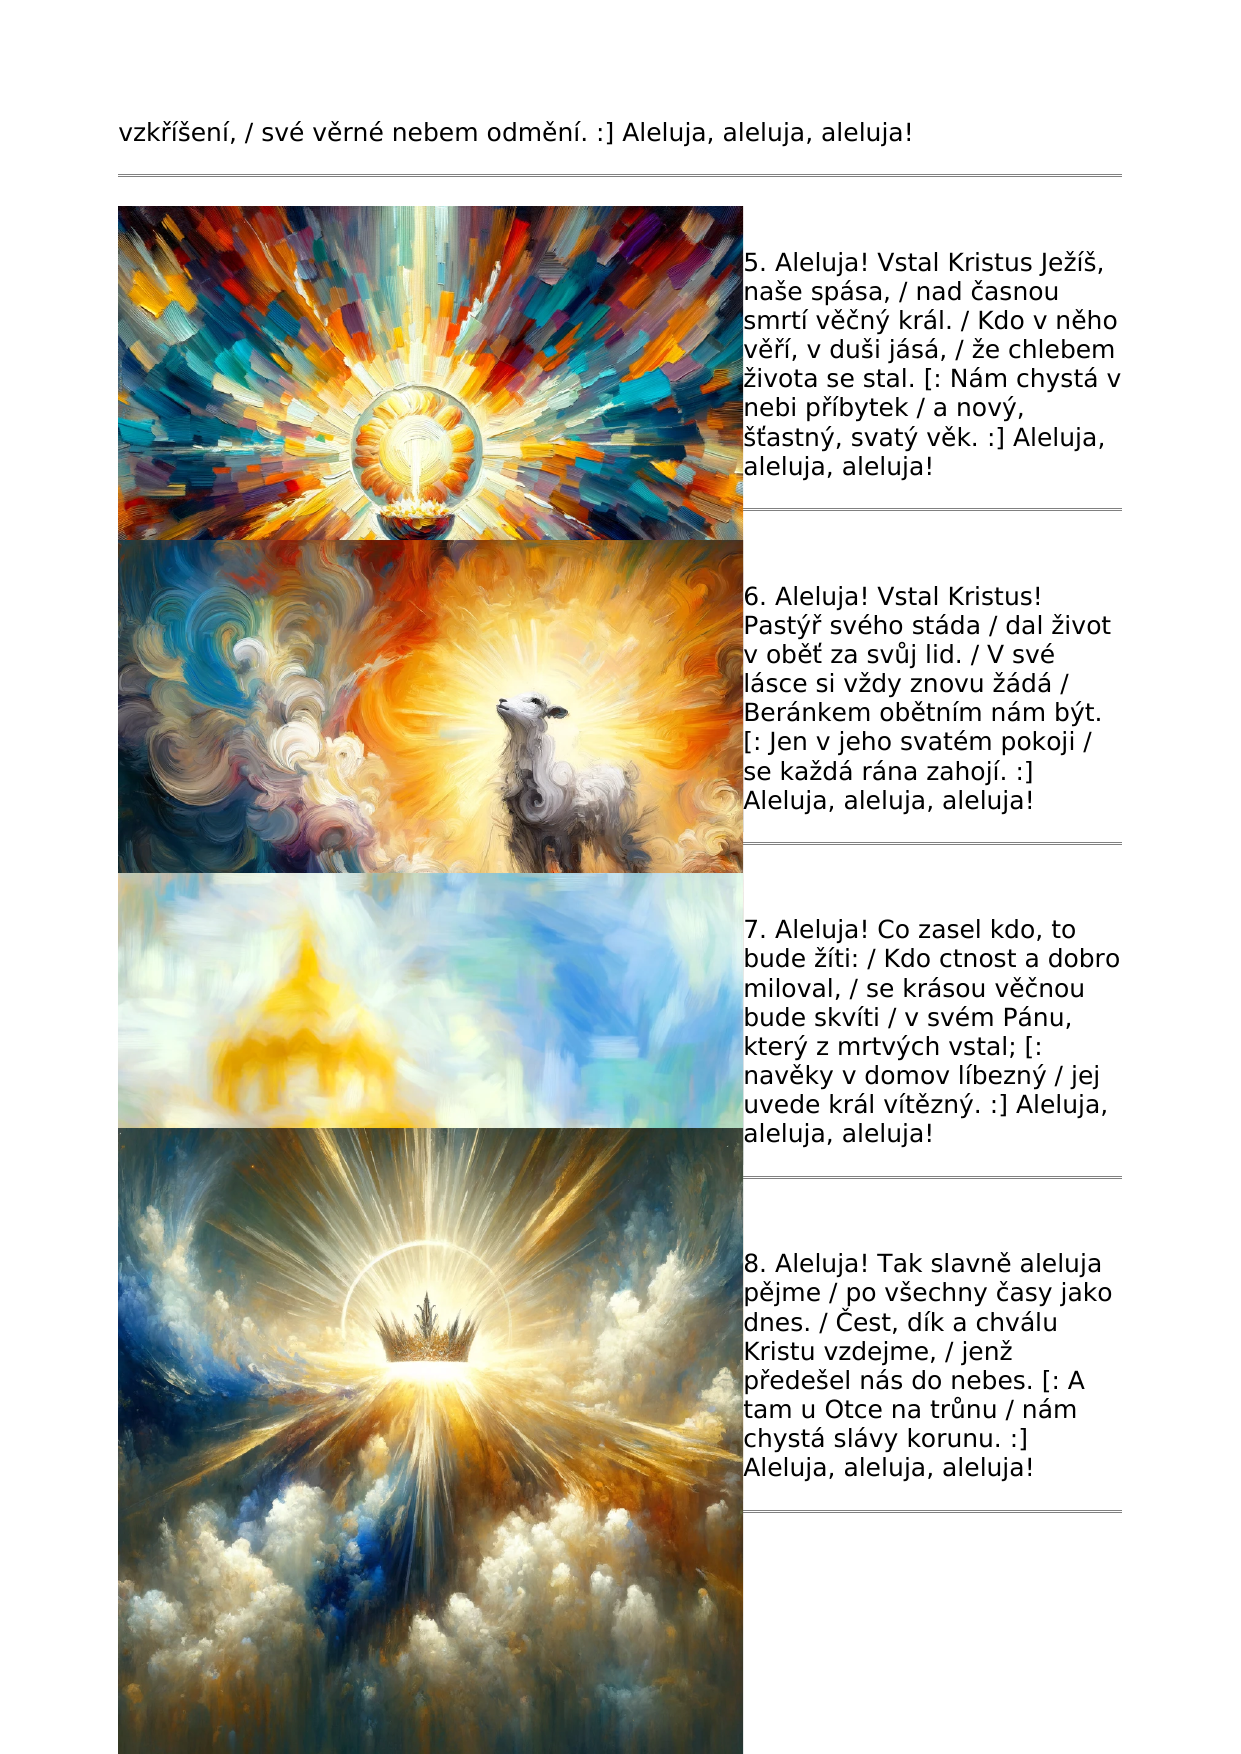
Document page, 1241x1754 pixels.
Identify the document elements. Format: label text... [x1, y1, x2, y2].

text vzkříšení, / své věrné nebem odmění. :] Aleluja, aleluja, aleluja! [118, 118, 1122, 147]
text 7. Aleluja! Co zasel kdo, to bude žíti: / Kdo ctnost a dobro miloval, / se krásou věčnou bude skvíti / v svém Pánu, který z mrtvých vstal; [: navěky v domov líbezný / jej uvede král vítězný. :] Aleluja, aleluja, aleluja! [744, 916, 1122, 1149]
text 6. Aleluja! Vstal Kristus! Pastýř svého stáda / dal život v oběť za svůj lid. / V své lásce si vždy znovu žádá / Beránkem obětním nám být. [: Jen v jeho svatém pokoji / se každá rána zahojí. :] Aleluja, aleluja, aleluja! [744, 582, 1122, 815]
text 5. Aleluja! Vstal Kristus Ježíš, naše spása, / nad časnou smrtí věčný král. / Kdo v něho věří, v duši jásá, / že chlebem života se stal. [: Nám chystá v nebi příbytek / a nový, šťastný, svatý věk. :] Aleluja, aleluja, aleluja! [744, 248, 1122, 481]
picture [737, 381, 744, 394]
text 8. Aleluja! Tak slavně aleluja pějme / po všechny časy jako dnes. / Čest, dík a chválu Kristu vzdejme, / jenž předešel nás do nebes. [: A tam u Otce na trůnu / nám chystá slávy korunu. :] Aleluja, aleluja, aleluja! [744, 1249, 1122, 1483]
picture [118, 206, 744, 1754]
